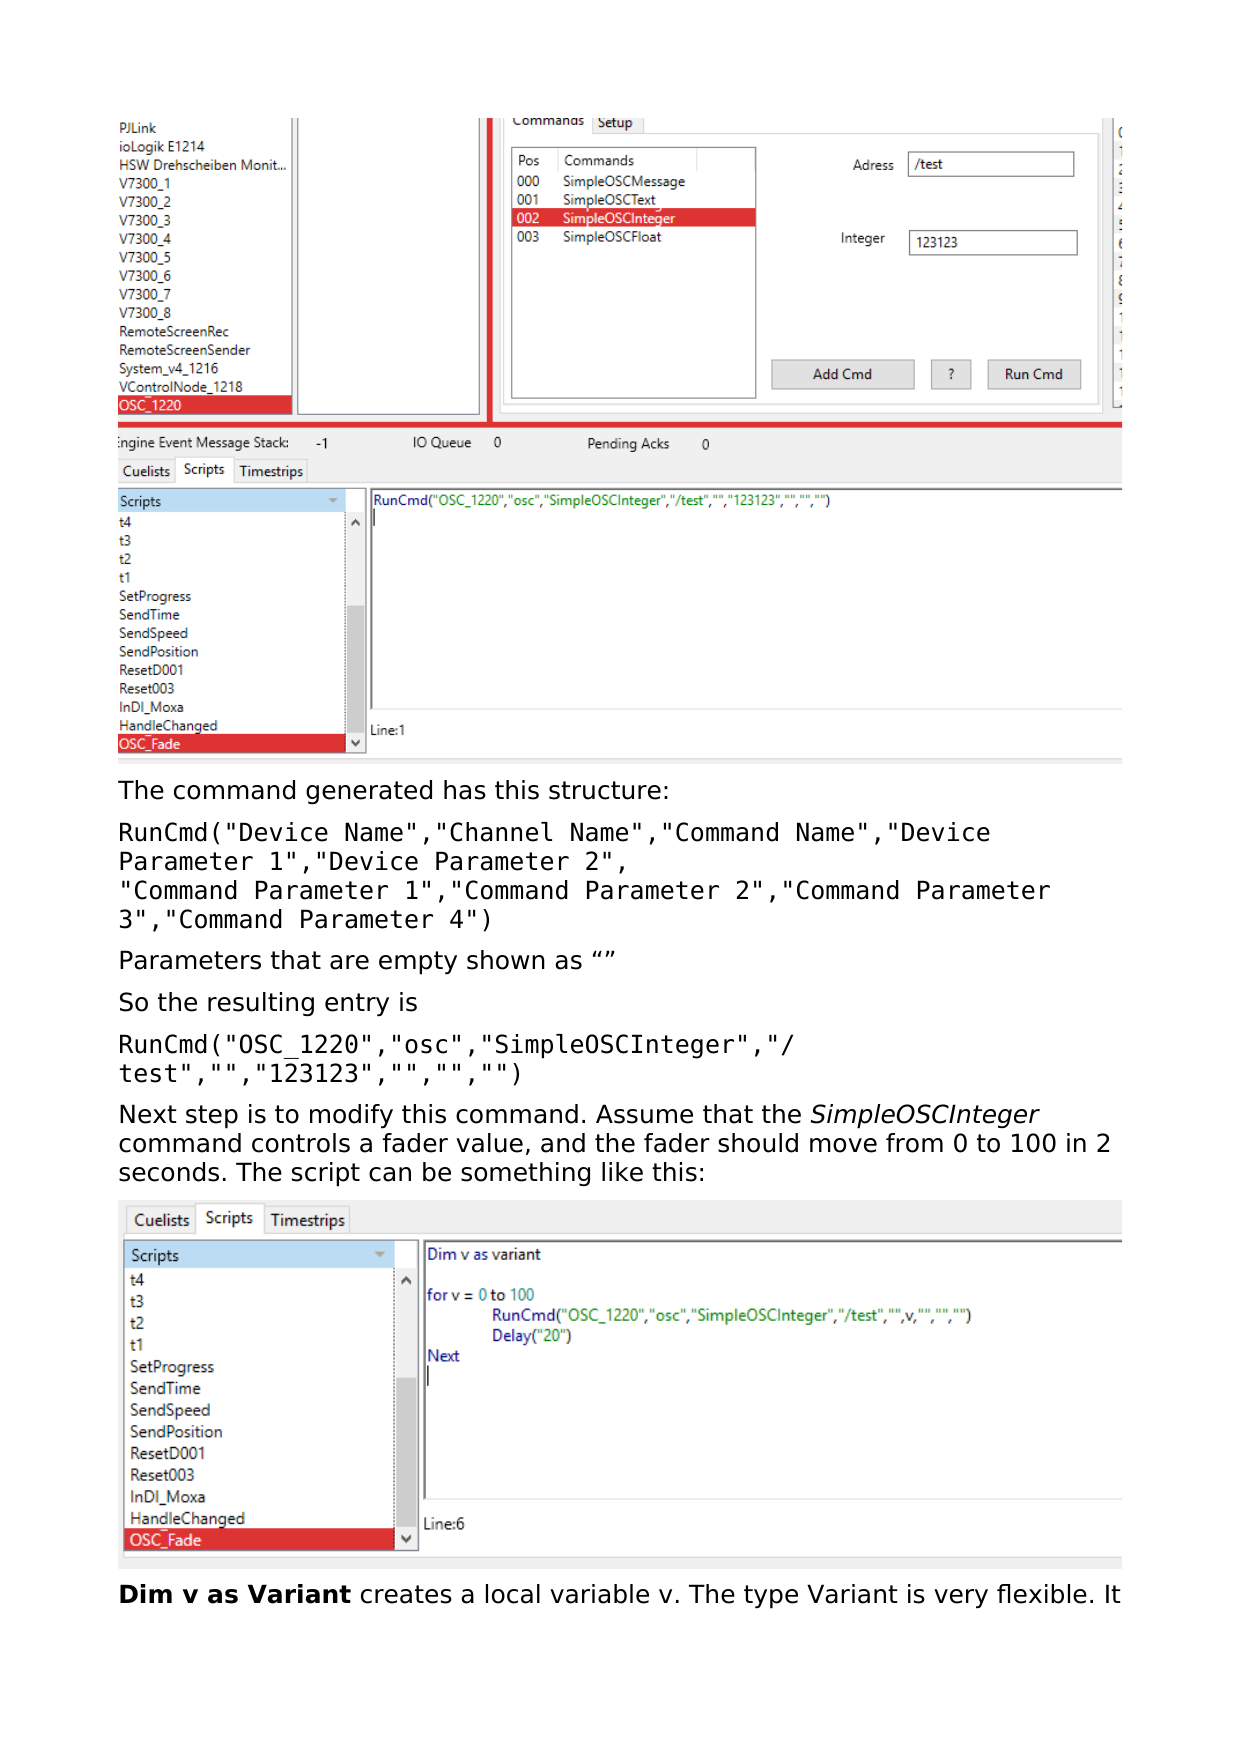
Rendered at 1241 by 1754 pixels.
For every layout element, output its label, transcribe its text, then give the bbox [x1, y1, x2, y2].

text RunCmd("Device Name","Channel Name","Command Name","Device Parameter 1","Device Parameter 2", "Command Parameter 1","Command Parameter 2","Command Parameter 3","Command Parameter 4") [118, 818, 1122, 935]
picture [118, 1200, 1123, 1569]
text Parameters that are empty shown as “” [118, 946, 1122, 976]
text The command generated has this structure: [118, 776, 1122, 806]
text Next step is to modify this command. Assume that the SimpleOSCInteger command controls a fader value, and the fader should move from 0 to 100 in 2 seconds. The script can be something like this: [118, 1100, 1122, 1187]
text RunCmd("OSC_1220","osc","SimpleOSCInteger","/test","","123123","","","") [118, 1030, 1122, 1088]
text So the resulting entry is [118, 988, 1122, 1017]
picture [118, 118, 1123, 764]
text Dim v as Variant creates a local variable v. The type Variant is very flexible. It [118, 1581, 1122, 1610]
